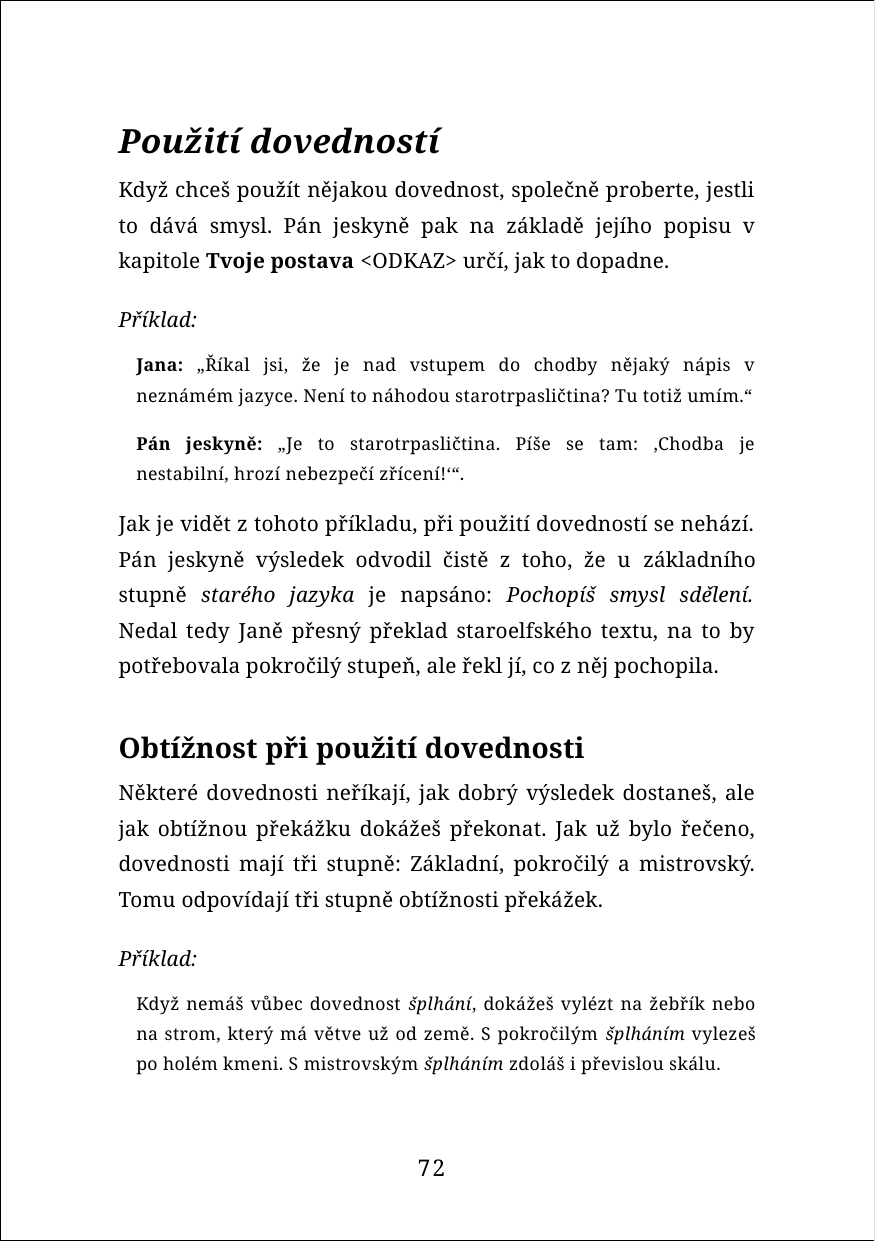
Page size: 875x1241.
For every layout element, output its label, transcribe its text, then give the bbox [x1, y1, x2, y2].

text Příklad: [118, 306, 756, 334]
subtitle Použití dovedností [118, 118, 756, 164]
text Pán jeskyně: „Je to starotrpasličtina. Píše se tam: ‚Chodba je nestabilní, hrozí nebezpečí zřícení!‘“. [136, 431, 756, 485]
text Když chceš použít nějakou dovednost, společně proberte, jestli to dává smysl. Pán jeskyně pak na základě jejího popisu v kapitole Tvoje postava <ODKAZ> určí, jak to dopadne. [118, 175, 756, 275]
subtitle Obtížnost při použití dovednosti [118, 728, 756, 766]
text Když nemáš vůbec dovednost šplhání, dokážeš vylézt na žebřík nebo na strom, který má větve už od země. S pokročilým šplháním vylezeš po holém kmeni. S mistrovským šplháním zdoláš i převislou skálu. [136, 991, 756, 1076]
text Jana: „Říkal jsi, že je nad vstupem do chodby nějaký nápis v neznámém jazyce. Není to náhodou starotrpasličtina? Tu totiž umím.“ [136, 353, 756, 407]
text Některé dovednosti neříkají, jak dobrý výsledek dostaneš, ale jak obtížnou překážku dokážeš překonat. Jak už bylo řečeno, dovednosti mají tři stupně: Základní, pokročilý a mistrovský. Tomu odpovídají tři stupně obtížnosti překážek. [118, 778, 756, 913]
text Jak je vidět z tohoto příkladu, při použití dovedností se nehází. Pán jeskyně výsledek odvodil čistě z toho, že u základního stupně starého jazyka je napsáno: Pochopíš smysl sdělení. Nedal tedy Janě přesný překlad staroelfského textu, na to by potřebovala pokročilý stupeň, ale řekl jí, co z něj pochopila. [118, 509, 756, 680]
text Příklad: [118, 944, 756, 972]
